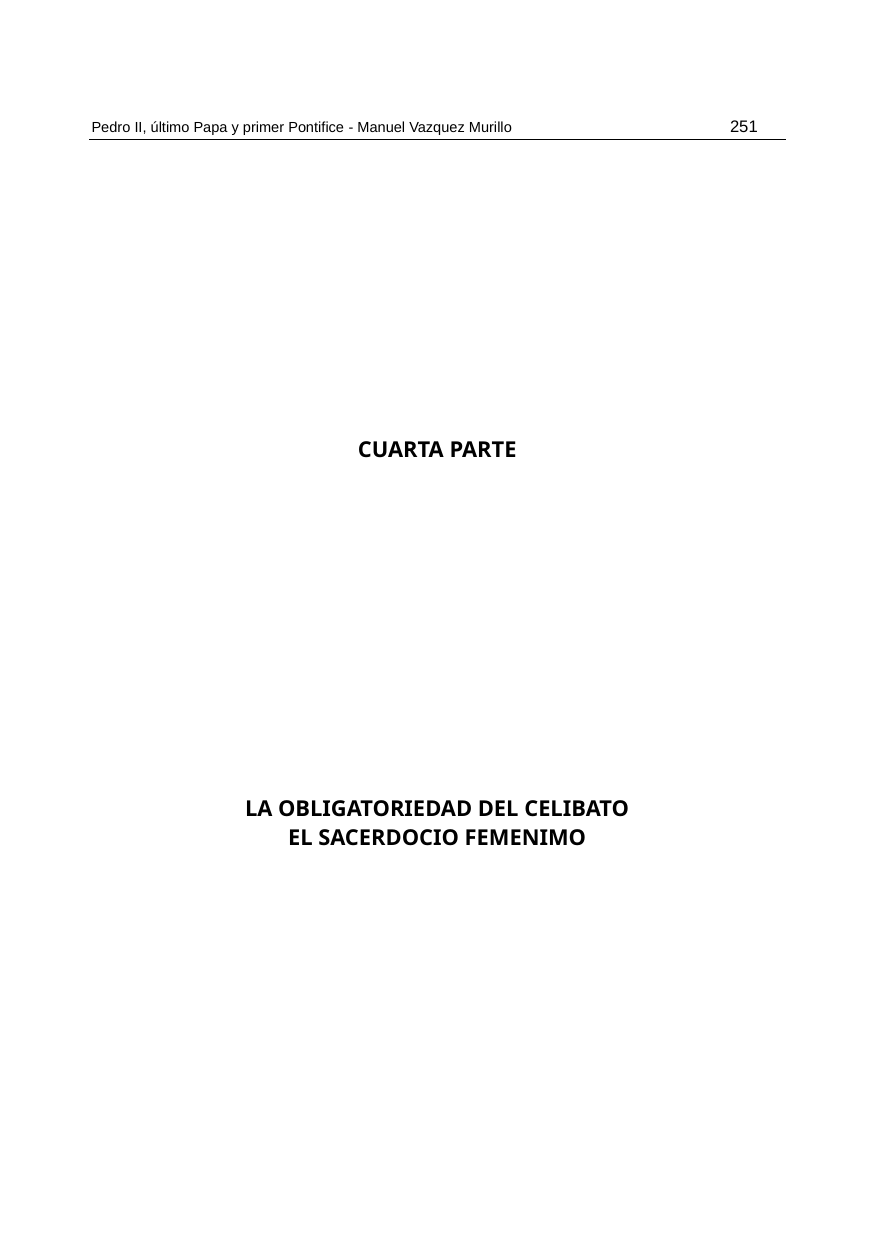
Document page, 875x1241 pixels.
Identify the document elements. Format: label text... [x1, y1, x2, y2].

subtitle CUARTA PARTE [88, 434, 786, 463]
subtitle LA OBLIGATORIEDAD DEL CELIBATO EL SACERDOCIO FEMENIMO [88, 793, 786, 852]
